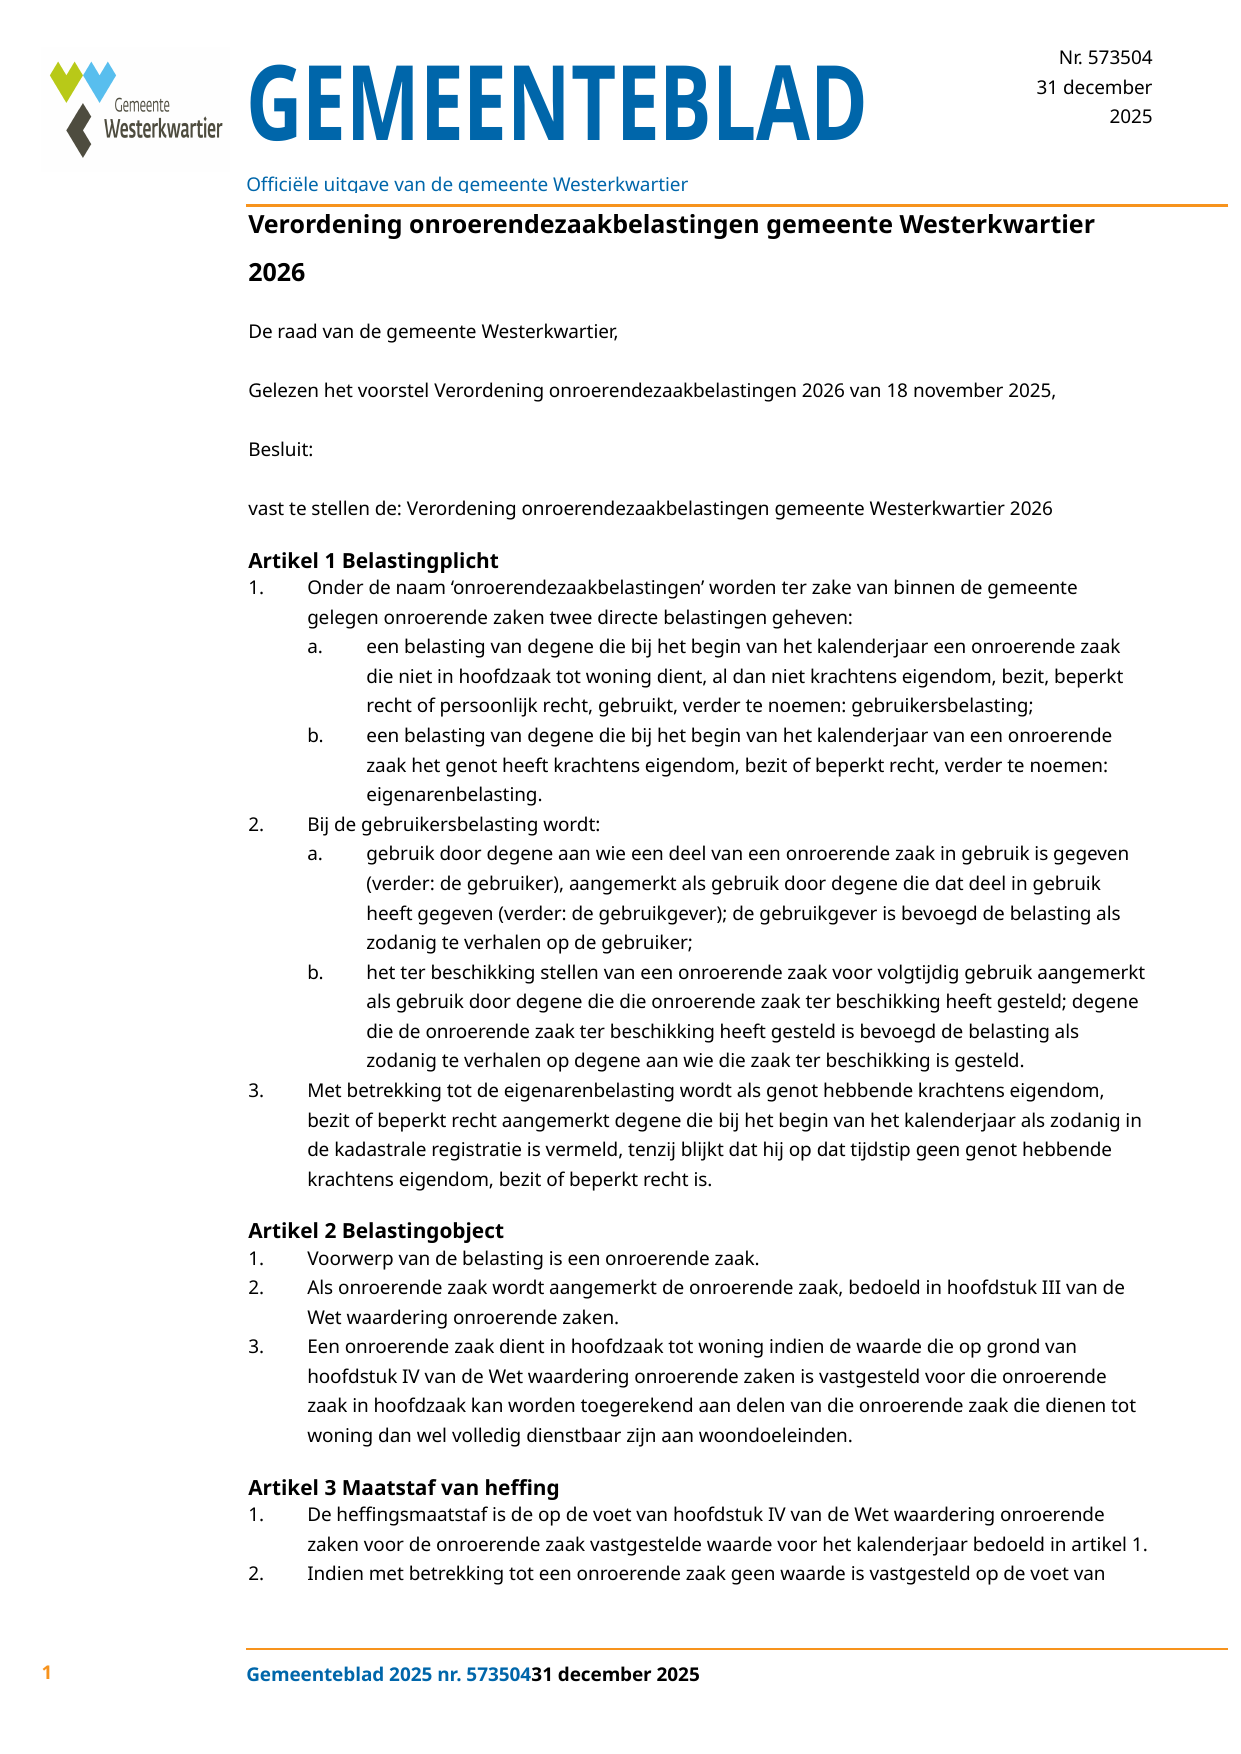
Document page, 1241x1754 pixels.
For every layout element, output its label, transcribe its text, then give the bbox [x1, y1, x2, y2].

text Verordening onroerendezaakbelastingen gemeente Westerkwartier 2026 [248, 207, 1152, 288]
text Artikel 1 Belastingplicht [248, 546, 1152, 574]
list Met betrekking tot de eigenarenbelasting wordt als genot hebbende krachtens eigendom, bezit of beperkt recht aangemerkt degene die bij het begin van het kalenderjaar als zodanig in de kadastrale registratie is vermeld, tenzij blijkt dat hij op dat tijdstip geen genot hebbende krachtens eigendom, bezit of beperkt recht is. [248, 1077, 1152, 1192]
text vast te stellen de: Verordening onroerendezaakbelastingen gemeente Westerkwartier 2026 [248, 495, 1152, 521]
list gebruik door degene aan wie een deel van een onroerende zaak in gebruik is gegeven (verder: de gebruiker), aangemerkt als gebruik door degene die dat deel in gebruik heeft gegeven (verder: de gebruikgever); de gebruikgever is bevoegd de belasting als zodanig te verhalen op de gebruiker; [307, 841, 1152, 955]
list een belasting van degene die bij het begin van het kalenderjaar van een onroerende zaak het genot heeft krachtens eigendom, bezit of beperkt recht, verder te noemen: eigenarenbelasting. [307, 722, 1152, 807]
text Artikel 2 Belastingobject [248, 1216, 1152, 1245]
list Indien met betrekking tot een onroerende zaak geen waarde is vastgesteld op de voet van [248, 1560, 1152, 1586]
list De heffingsmaatstaf is de op de voet van hoofdstuk IV van de Wet waardering onroerende zaken voor de onroerende zaak vastgestelde waarde voor het kalenderjaar bedoeld in artikel 1. [248, 1501, 1152, 1556]
text Besluit: [248, 436, 1152, 462]
list het ter beschikking stellen van een onroerende zaak voor volgtijdig gebruik aangemerkt als gebruik door degene die die onroerende zaak ter beschikking heeft gesteld; degene die de onroerende zaak ter beschikking heeft gesteld is bevoegd de belasting als zodanig te verhalen op degene aan wie die zaak ter beschikking is gesteld. [307, 959, 1152, 1073]
list Voorwerp van de belasting is een onroerende zaak. [248, 1245, 1152, 1271]
list Bij de gebruikersbelasting wordt: [248, 811, 1152, 837]
list Een onroerende zaak dient in hoofdzaak tot woning indien de waarde die op grond van hoofdstuk IV van de Wet waardering onroerende zaken is vastgesteld voor die onroerende zaak in hoofdzaak kan worden toegerekend aan delen van die onroerende zaak die dienen tot woning dan wel volledig dienstbaar zijn aan woondoeleinden. [248, 1333, 1152, 1448]
text Artikel 3 Maatstaf van heffing [248, 1473, 1152, 1501]
list een belasting van degene die bij het begin van het kalenderjaar een onroerende zaak die niet in hoofdzaak tot woning dient, al dan niet krachtens eigendom, bezit, beperkt recht of persoonlijk recht, gebruikt, verder te noemen: gebruikersbelasting; [307, 633, 1152, 718]
list Onder de naam ‘onroerendezaakbelastingen’ worden ter zake van binnen de gemeente gelegen onroerende zaken twee directe belastingen geheven: [248, 574, 1152, 629]
picture [41, 47, 231, 172]
list Als onroerende zaak wordt aangemerkt de onroerende zaak, bedoeld in hoofdstuk III van de Wet waardering onroerende zaken. [248, 1274, 1152, 1330]
text De raad van de gemeente Westerkwartier, [248, 318, 1152, 344]
text Gelezen het voorstel Verordening onroerendezaakbelastingen 2026 van 18 november 2025, [248, 377, 1152, 403]
